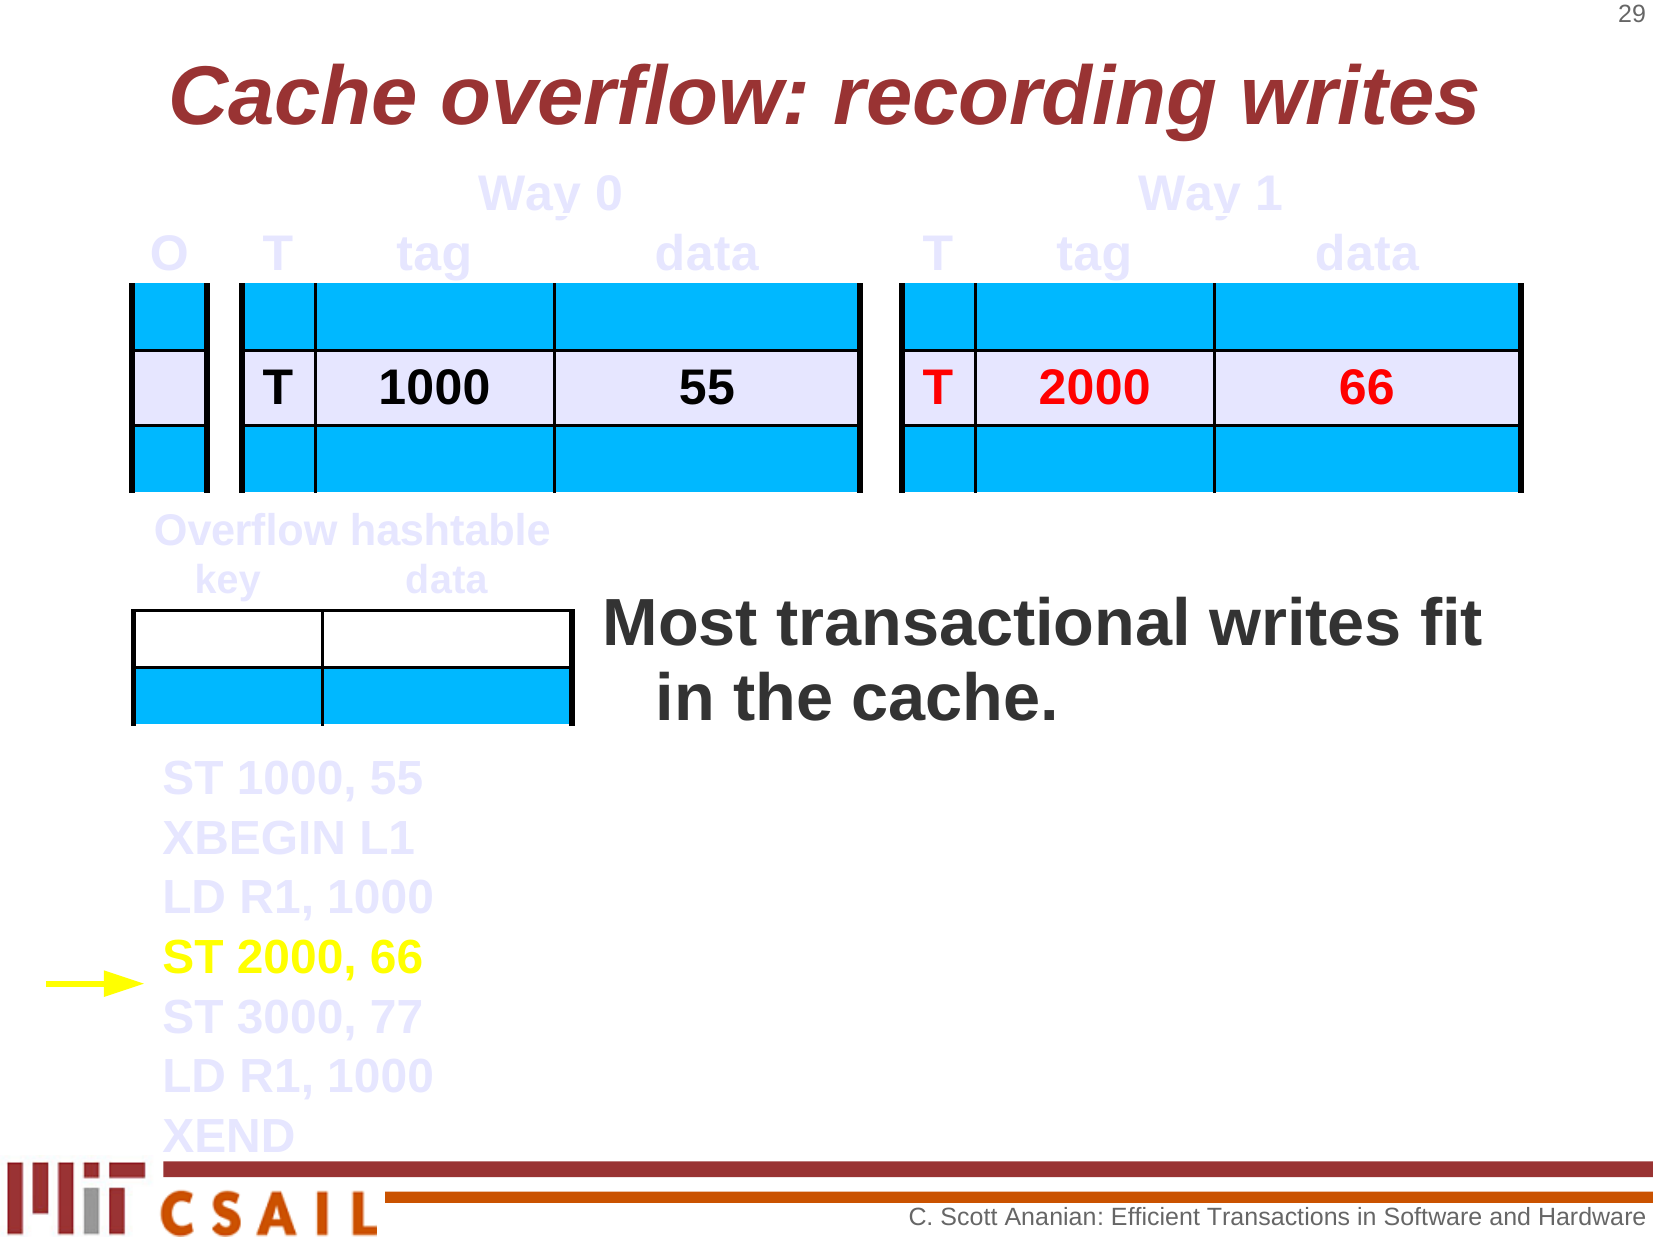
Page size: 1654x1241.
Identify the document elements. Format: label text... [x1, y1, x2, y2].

title Cache overflow: recording writes [51, 28, 1600, 163]
list Most transactional writes fit in the cache. [585, 585, 1561, 1140]
chart [128, 508, 576, 727]
picture [0, 1155, 377, 1237]
text_box ST 1000, 55 XBEGIN L1 LD R1, 1000 ST 2000, 66 ST 3000, 77 LD R1, 1000 XEND [162, 750, 435, 1164]
chart [127, 163, 1526, 495]
